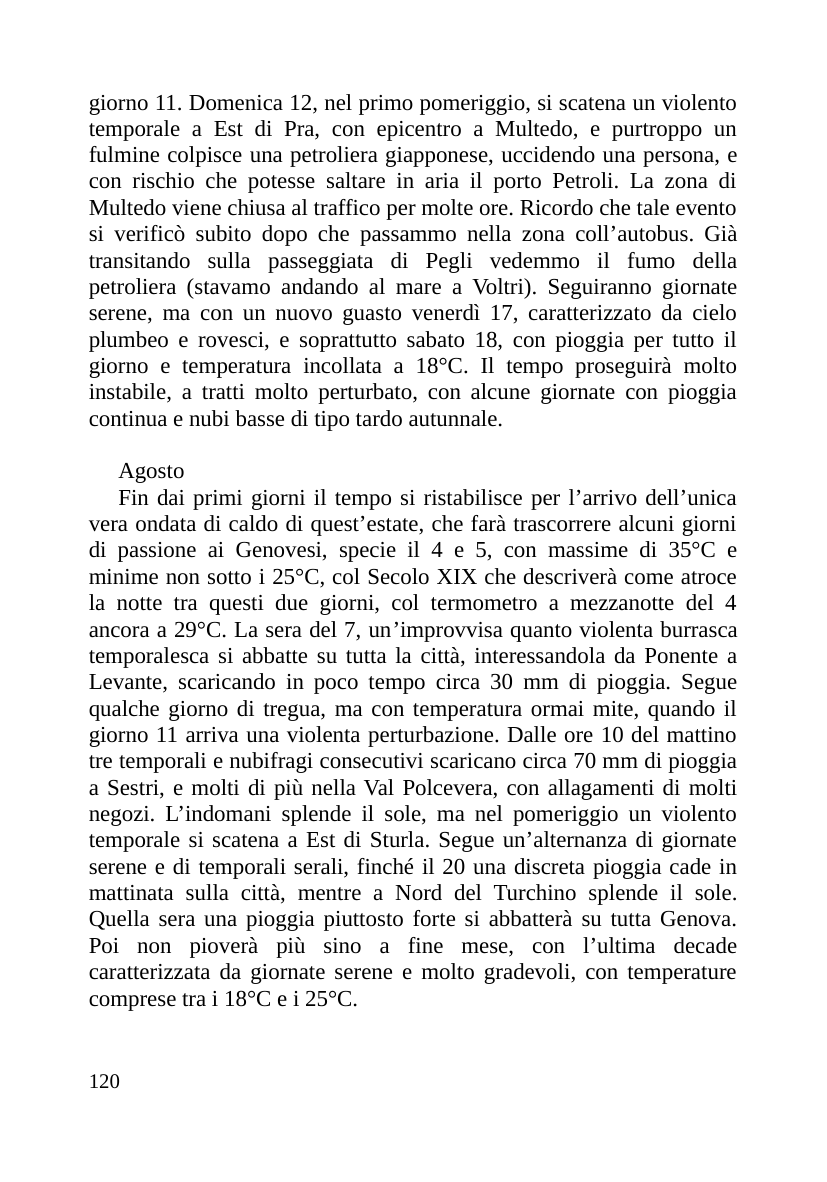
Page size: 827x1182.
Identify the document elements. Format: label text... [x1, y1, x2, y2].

text giorno 11. Domenica 12, nel primo pomeriggio, si scatena un violento temporale a Est di Pra, con epicentro a Multedo, e purtroppo un fulmine colpisce una petroliera giapponese, uccidendo una persona, e con rischio che potesse saltare in aria il porto Petroli. La zona di Multedo viene chiusa al traffico per molte ore. Ricordo che tale evento si verificò subito dopo che passammo nella zona coll’autobus. Già transitando sulla passeggiata di Pegli vedemmo il fumo della petroliera (stavamo andando al mare a Voltri). Seguiranno giornate serene, ma con un nuovo guasto venerdì 17, caratterizzato da cielo plumbeo e rovesci, e soprattutto sabato 18, con pioggia per tutto il giorno e temperatura incollata a 18°C. Il tempo proseguirà molto instabile, a tratti molto perturbato, con alcune giornate con pioggia continua e nubi basse di tipo tardo autunnale. [88, 88, 738, 431]
text Agosto [88, 457, 738, 484]
text Fin dai primi giorni il tempo si ristabilisce per l’arrivo dell’unica vera ondata di caldo di quest’estate, che farà trascorrere alcuni giorni di passione ai Genovesi, specie il 4 e 5, con massime di 35°C e minime non sotto i 25°C, col Secolo XIX che descriverà come atroce la notte tra questi due giorni, col termometro a mezzanotte del 4 ancora a 29°C. La sera del 7, un’improvvisa quanto violenta burrasca temporalesca si abbatte su tutta la città, interessandola da Ponente a Levante, scaricando in poco tempo circa 30 mm di pioggia. Segue qualche giorno di tregua, ma con temperatura ormai mite, quando il giorno 11 arriva una violenta perturbazione. Dalle ore 10 del mattino tre temporali e nubifragi consecutivi scaricano circa 70 mm di pioggia a Sestri, e molti di più nella Val Polcevera, con allagamenti di molti negozi. L’indomani splende il sole, ma nel pomeriggio un violento temporale si scatena a Est di Sturla. Segue un’alternanza di giornate serene e di temporali serali, finché il 20 una discreta pioggia cade in mattinata sulla città, mentre a Nord del Turchino splende il sole. Quella sera una pioggia piuttosto forte si abbatterà su tutta Genova. Poi non pioverà più sino a fine mese, con l’ultima decade caratterizzata da giornate serene e molto gradevoli, con temperature comprese tra i 18°C e i 25°C. [88, 484, 738, 1011]
